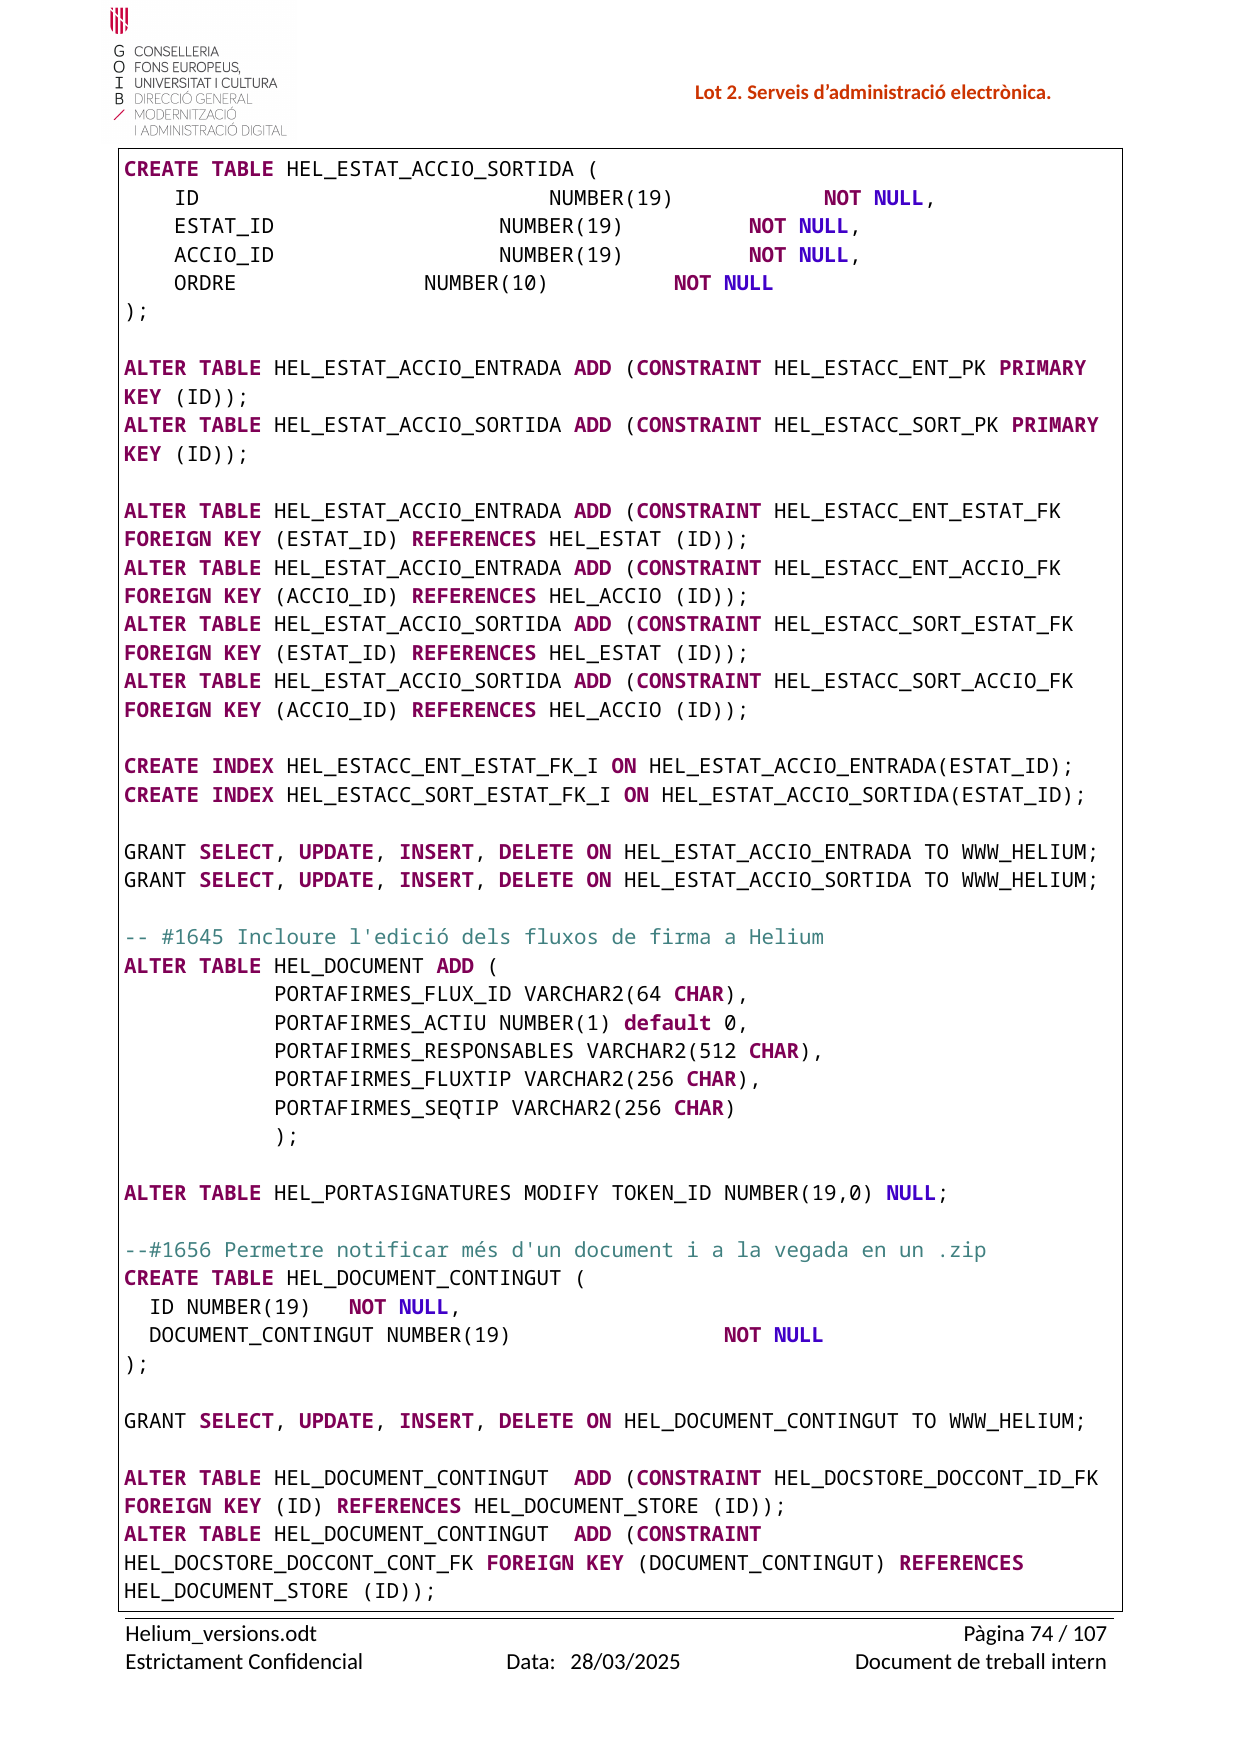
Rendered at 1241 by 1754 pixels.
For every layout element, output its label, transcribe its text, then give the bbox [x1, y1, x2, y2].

picture [100, 0, 297, 144]
table_header CREATE TABLE HEL_ESTAT_ACCIO_SORTIDA ( ID NUMBER(19) NOT NULL, ESTAT_ID NUMBER(19) NOT NULL, ACCIO_ID NUMBER(19) NOT NULL, ORDRE NUMBER(10) NOT NULL ); ALTER TABLE HEL_ESTAT_ACCIO_ENTRADA ADD (CONSTRAINT HEL_ESTACC_ENT_PK PRIMARY KEY (ID)); ALTER TABLE HEL_ESTAT_ACCIO_SORTIDA ADD (CONSTRAINT HEL_ESTACC_SORT_PK PRIMARY KEY (ID)); ALTER TABLE HEL_ESTAT_ACCIO_ENTRADA ADD (CONSTRAINT HEL_ESTACC_ENT_ESTAT_FK FOREIGN KEY (ESTAT_ID) REFERENCES HEL_ESTAT (ID)); ALTER TABLE HEL_ESTAT_ACCIO_ENTRADA ADD (CONSTRAINT HEL_ESTACC_ENT_ACCIO_FK FOREIGN KEY (ACCIO_ID) REFERENCES HEL_ACCIO (ID)); ALTER TABLE HEL_ESTAT_ACCIO_SORTIDA ADD (CONSTRAINT HEL_ESTACC_SORT_ESTAT_FK FOREIGN KEY (ESTAT_ID) REFERENCES HEL_ESTAT (ID)); ALTER TABLE HEL_ESTAT_ACCIO_SORTIDA ADD (CONSTRAINT HEL_ESTACC_SORT_ACCIO_FK FOREIGN KEY (ACCIO_ID) REFERENCES HEL_ACCIO (ID)); CREATE INDEX HEL_ESTACC_ENT_ESTAT_FK_I ON HEL_ESTAT_ACCIO_ENTRADA(ESTAT_ID); CREATE INDEX HEL_ESTACC_SORT_ESTAT_FK_I ON HEL_ESTAT_ACCIO_SORTIDA(ESTAT_ID); GRANT SELECT, UPDATE, INSERT, DELETE ON HEL_ESTAT_ACCIO_ENTRADA TO WWW_HELIUM; GRANT SELECT, UPDATE, INSERT, DELETE ON HEL_ESTAT_ACCIO_SORTIDA TO WWW_HELIUM; -- #1645 Incloure l'edició dels fluxos de firma a Helium ALTER TABLE HEL_DOCUMENT ADD ( PORTAFIRMES_FLUX_ID VARCHAR2(64 CHAR), PORTAFIRMES_ACTIU NUMBER(1) default 0, PORTAFIRMES_RESPONSABLES VARCHAR2(512 CHAR), PORTAFIRMES_FLUXTIP VARCHAR2(256 CHAR), PORTAFIRMES_SEQTIP VARCHAR2(256 CHAR) ); ALTER TABLE HEL_PORTASIGNATURES MODIFY TOKEN_ID NUMBER(19,0) NULL; --#1656 Permetre notificar més d'un document i a la vegada en un .zip CREATE TABLE HEL_DOCUMENT_CONTINGUT ( ID NUMBER(19) NOT NULL, DOCUMENT_CONTINGUT NUMBER(19) NOT NULL ); GRANT SELECT, UPDATE, INSERT, DELETE ON HEL_DOCUMENT_CONTINGUT TO WWW_HELIUM; ALTER TABLE HEL_DOCUMENT_CONTINGUT ADD (CONSTRAINT HEL_DOCSTORE_DOCCONT_ID_FK FOREIGN KEY (ID) REFERENCES HEL_DOCUMENT_STORE (ID)); ALTER TABLE HEL_DOCUMENT_CONTINGUT ADD (CONSTRAINT HEL_DOCSTORE_DOCCONT_CONT_FK FOREIGN KEY (DOCUMENT_CONTINGUT) REFERENCES HEL_DOCUMENT_STORE (ID)); [119, 149, 1122, 1611]
